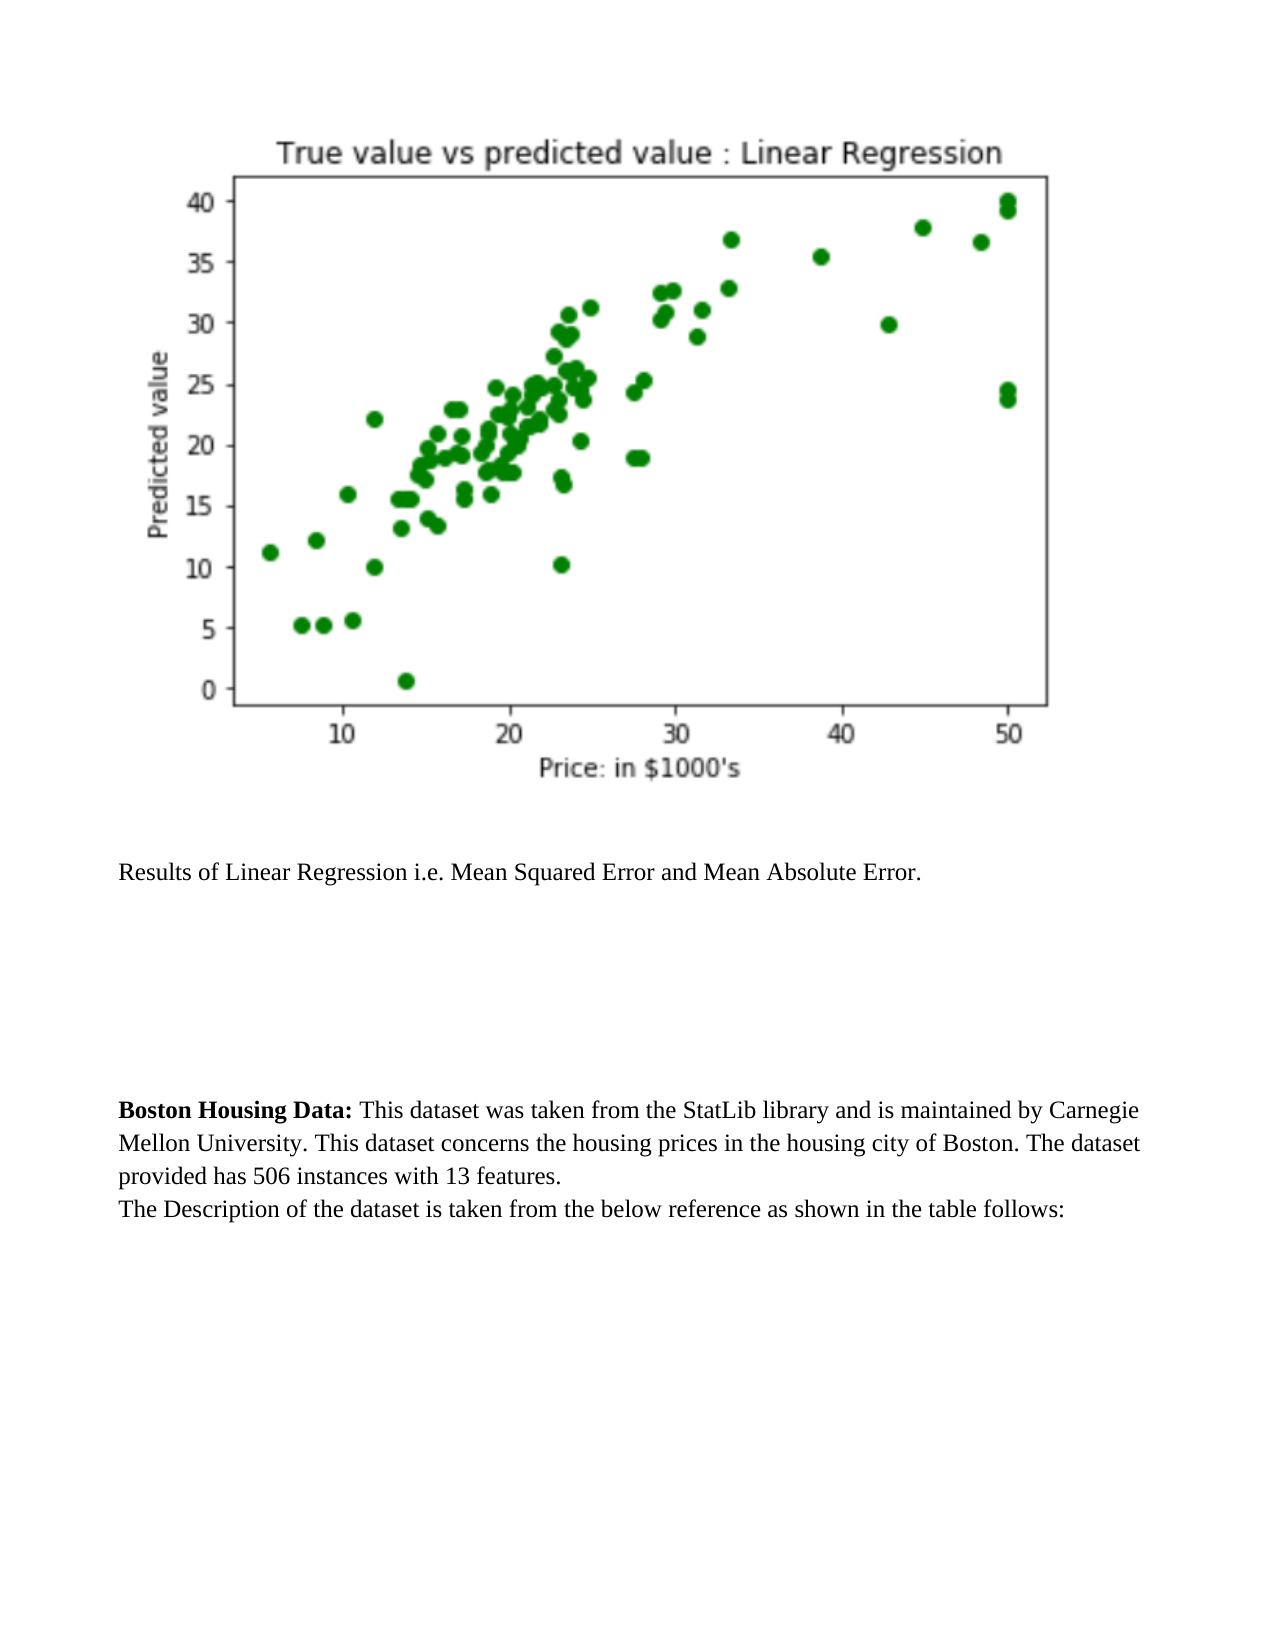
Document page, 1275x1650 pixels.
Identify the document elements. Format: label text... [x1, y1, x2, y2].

text Boston Housing Data: This dataset was taken from the StatLib library and is maintained by Carnegie Mellon University. This dataset concerns the housing prices in the housing city of Boston. The dataset provided has 506 instances with 13 features. The Description of the dataset is taken from the below reference as shown in the table follows: [118, 1095, 1157, 1223]
text Results of Linear Regression i.e. Mean Squared Error and Mean Absolute Error. [118, 857, 1157, 886]
picture [118, 118, 1225, 839]
